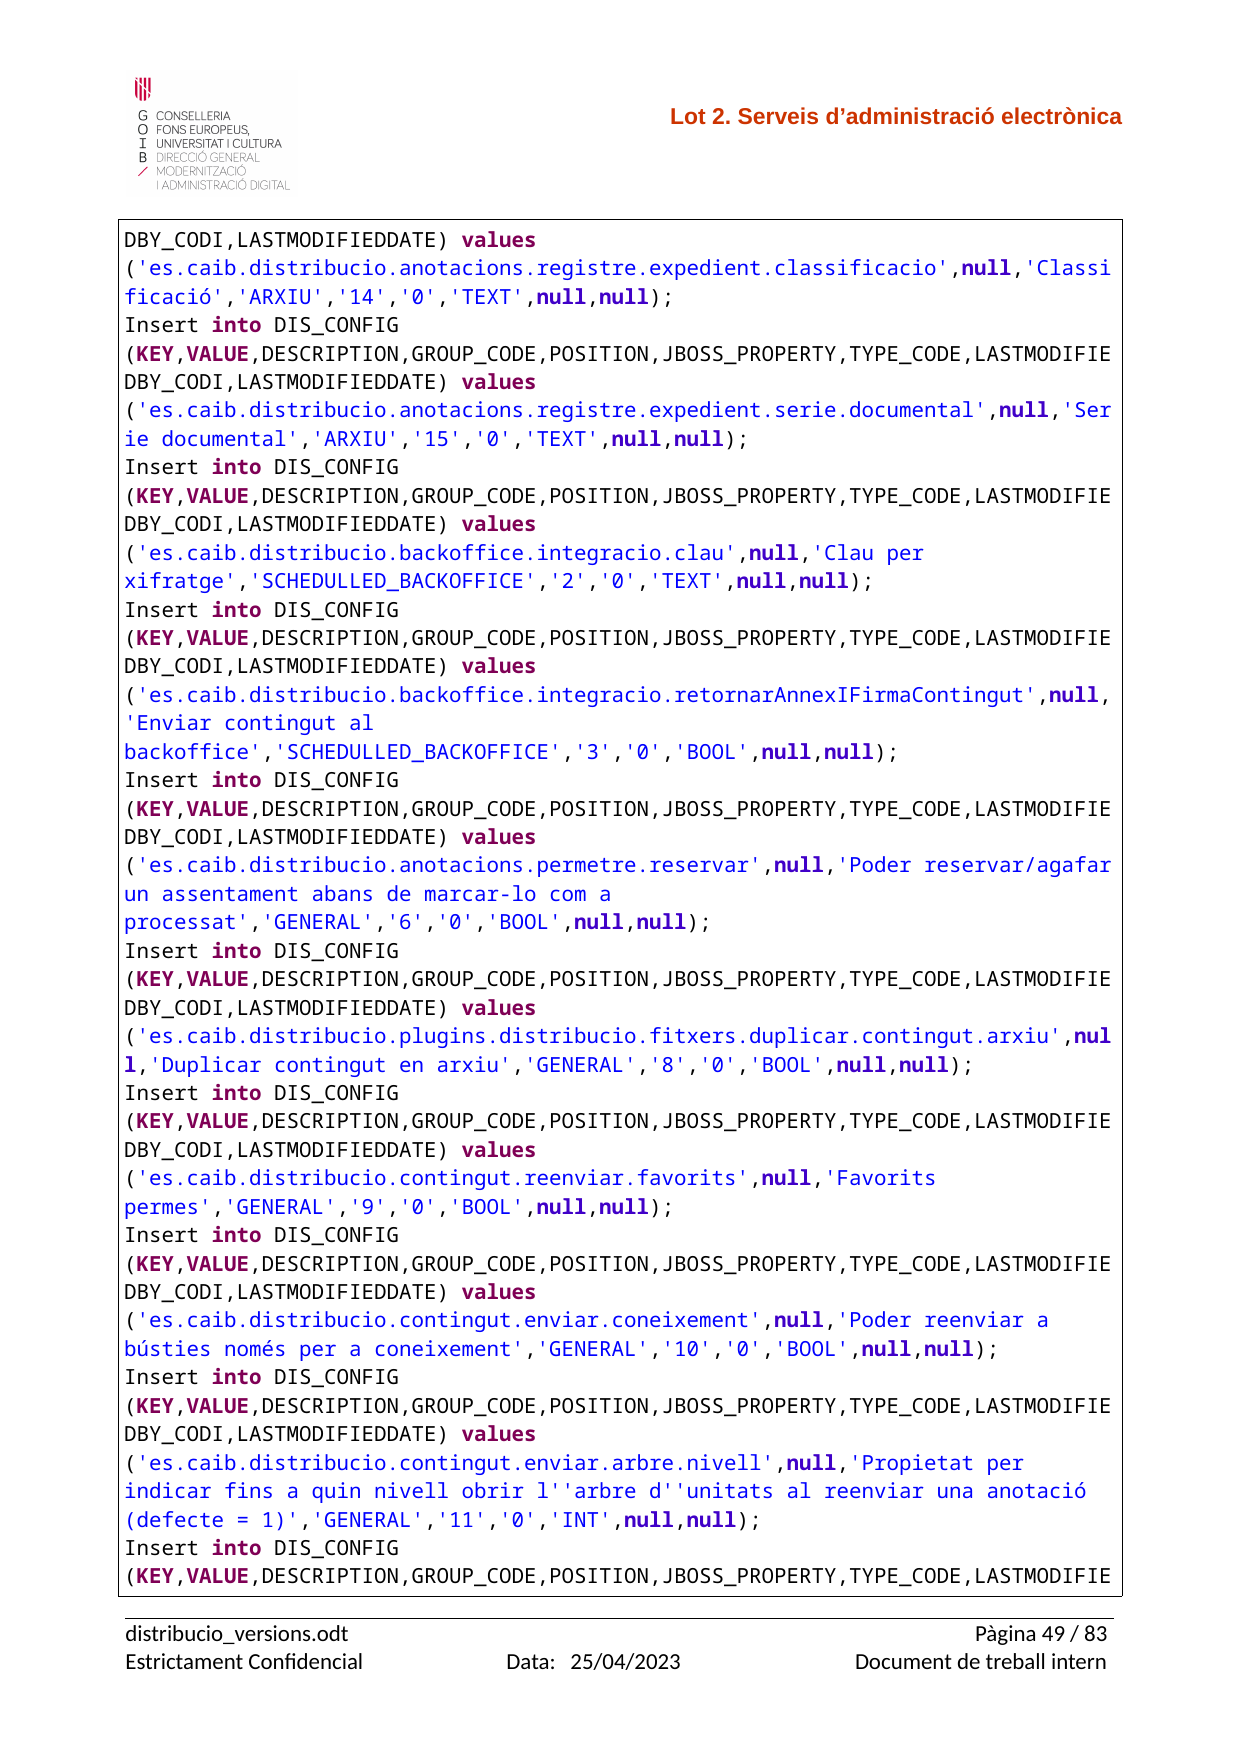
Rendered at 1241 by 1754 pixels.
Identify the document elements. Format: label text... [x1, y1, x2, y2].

table_header DBY_CODI,LASTMODIFIEDDATE) values ('es.caib.distribucio.anotacions.registre.expedient.classificacio',null,'Classificació','ARXIU','14','0','TEXT',null,null); Insert into DIS_CONFIG (KEY,VALUE,DESCRIPTION,GROUP_CODE,POSITION,JBOSS_PROPERTY,TYPE_CODE,LASTMODIFIEDBY_CODI,LASTMODIFIEDDATE) values ('es.caib.distribucio.anotacions.registre.expedient.serie.documental',null,'Serie documental','ARXIU','15','0','TEXT',null,null); Insert into DIS_CONFIG (KEY,VALUE,DESCRIPTION,GROUP_CODE,POSITION,JBOSS_PROPERTY,TYPE_CODE,LASTMODIFIEDBY_CODI,LASTMODIFIEDDATE) values ('es.caib.distribucio.backoffice.integracio.clau',null,'Clau per xifratge','SCHEDULLED_BACKOFFICE','2','0','TEXT',null,null); Insert into DIS_CONFIG (KEY,VALUE,DESCRIPTION,GROUP_CODE,POSITION,JBOSS_PROPERTY,TYPE_CODE,LASTMODIFIEDBY_CODI,LASTMODIFIEDDATE) values ('es.caib.distribucio.backoffice.integracio.retornarAnnexIFirmaContingut',null,'Enviar contingut al backoffice','SCHEDULLED_BACKOFFICE','3','0','BOOL',null,null); Insert into DIS_CONFIG (KEY,VALUE,DESCRIPTION,GROUP_CODE,POSITION,JBOSS_PROPERTY,TYPE_CODE,LASTMODIFIEDBY_CODI,LASTMODIFIEDDATE) values ('es.caib.distribucio.anotacions.permetre.reservar',null,'Poder reservar/agafar un assentament abans de marcar-lo com a processat','GENERAL','6','0','BOOL',null,null); Insert into DIS_CONFIG (KEY,VALUE,DESCRIPTION,GROUP_CODE,POSITION,JBOSS_PROPERTY,TYPE_CODE,LASTMODIFIEDBY_CODI,LASTMODIFIEDDATE) values ('es.caib.distribucio.plugins.distribucio.fitxers.duplicar.contingut.arxiu',null,'Duplicar contingut en arxiu','GENERAL','8','0','BOOL',null,null); Insert into DIS_CONFIG (KEY,VALUE,DESCRIPTION,GROUP_CODE,POSITION,JBOSS_PROPERTY,TYPE_CODE,LASTMODIFIEDBY_CODI,LASTMODIFIEDDATE) values ('es.caib.distribucio.contingut.reenviar.favorits',null,'Favorits permes','GENERAL','9','0','BOOL',null,null); Insert into DIS_CONFIG (KEY,VALUE,DESCRIPTION,GROUP_CODE,POSITION,JBOSS_PROPERTY,TYPE_CODE,LASTMODIFIEDBY_CODI,LASTMODIFIEDDATE) values ('es.caib.distribucio.contingut.enviar.coneixement',null,'Poder reenviar a bústies només per a coneixement','GENERAL','10','0','BOOL',null,null); Insert into DIS_CONFIG (KEY,VALUE,DESCRIPTION,GROUP_CODE,POSITION,JBOSS_PROPERTY,TYPE_CODE,LASTMODIFIEDBY_CODI,LASTMODIFIEDDATE) values ('es.caib.distribucio.contingut.enviar.arbre.nivell',null,'Propietat per indicar fins a quin nivell obrir l''arbre d''unitats al reenviar una anotació (defecte = 1)','GENERAL','11','0','INT',null,null); Insert into DIS_CONFIG (KEY,VALUE,DESCRIPTION,GROUP_CODE,POSITION,JBOSS_PROPERTY,TYPE_CODE,LASTMODIFIE [119, 220, 1122, 1596]
picture [126, 70, 299, 197]
